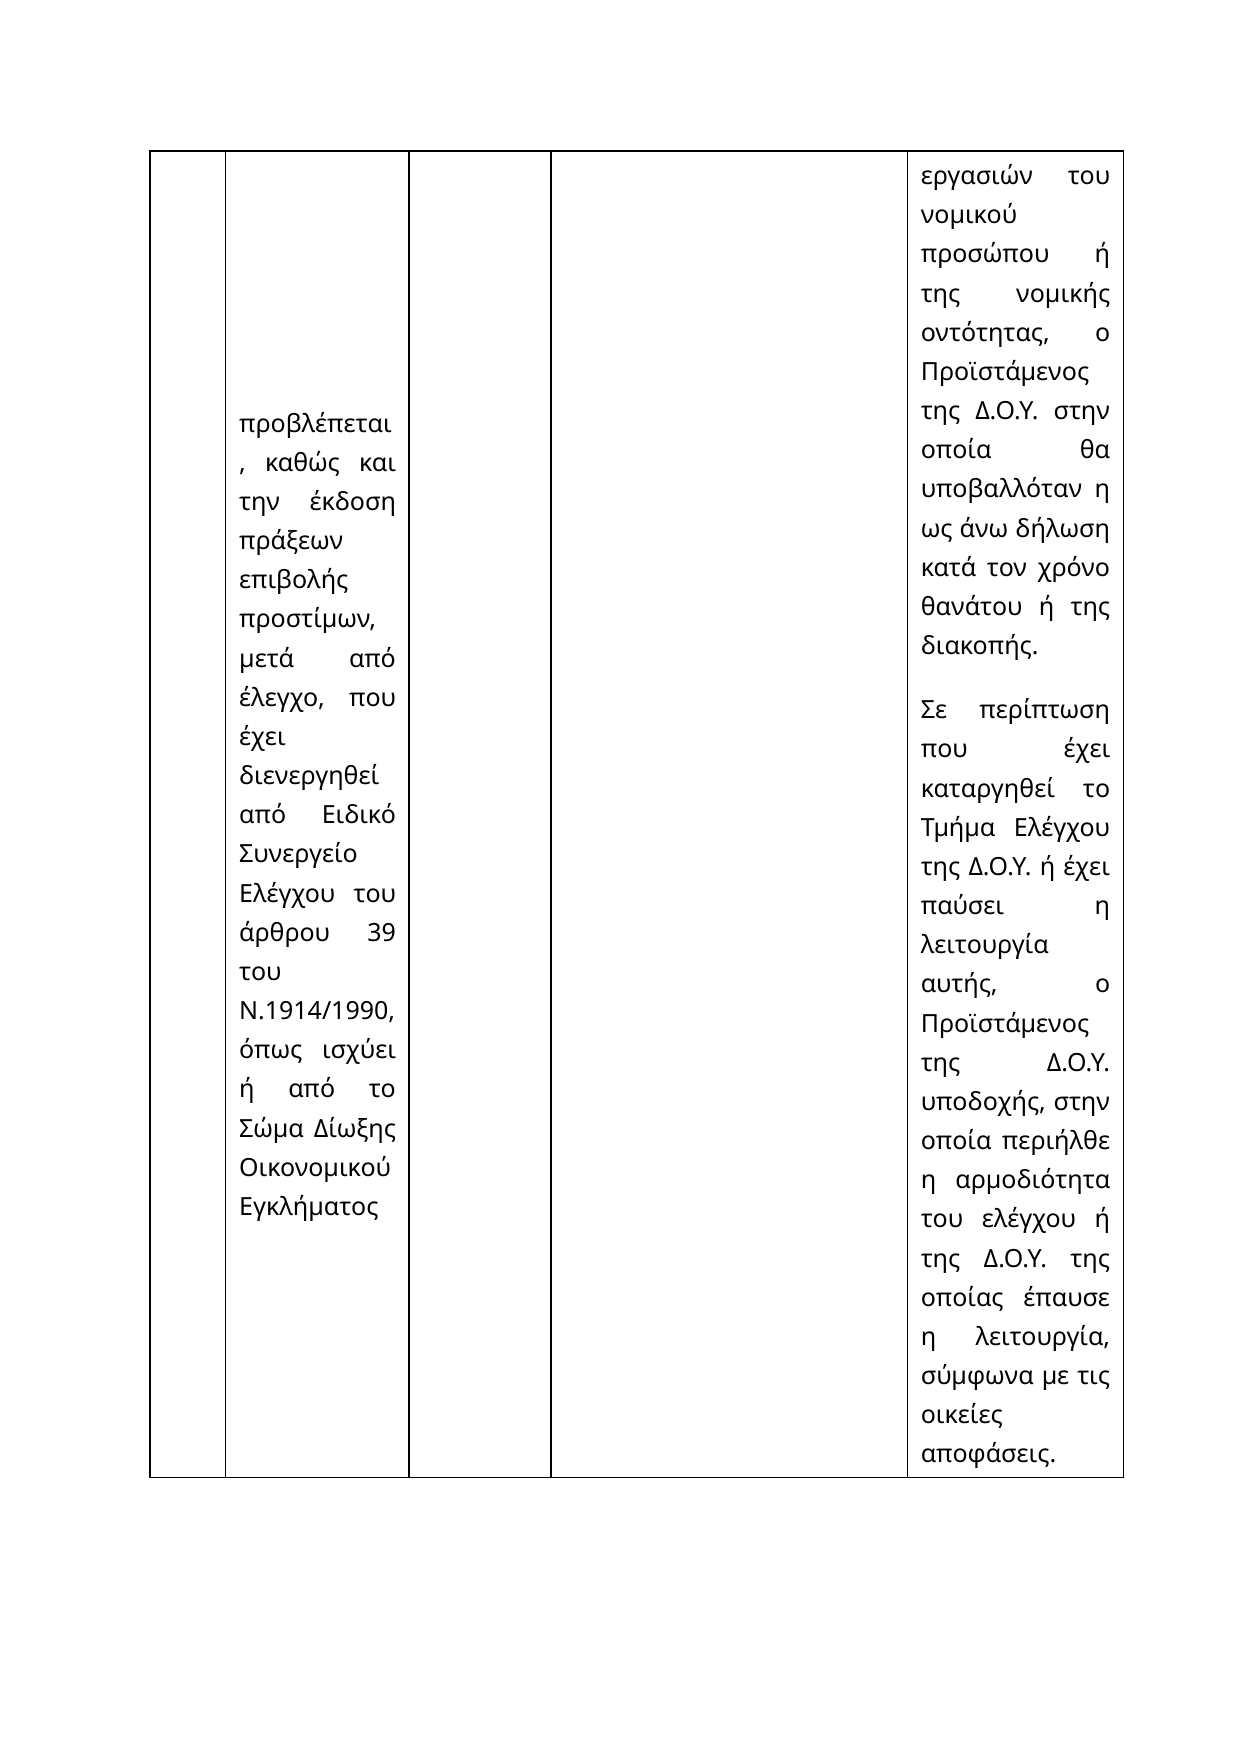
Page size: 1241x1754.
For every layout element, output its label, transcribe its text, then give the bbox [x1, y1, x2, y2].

table_cell εργασιών του νομικού προσώπου ή της νομικής οντότητας, ο Προϊστάμενος της Δ.Ο.Υ. στην οποία θα υποβαλλόταν η ως άνω δήλωση κατά τον χρόνο θανάτου ή της διακοπής. Σε περίπτωση που έχει καταργηθεί το Τμήμα Ελέγχου της Δ.Ο.Υ. ή έχει παύσει η λειτουργία αυτής, ο Προϊστάμενος της Δ.Ο.Υ. υποδοχής, στην οποία περιήλθε η αρμοδιότητα του ελέγχου ή της Δ.Ο.Υ. της οποίας έπαυσε η λειτουργία, σύμφωνα με τις οικείες αποφάσεις. [908, 152, 1123, 1476]
table_cell [151, 152, 225, 1476]
table_cell [552, 152, 907, 1476]
table_cell προβλέπεται, καθώς και την έκδοση πράξεων επιβολής προστίμων, μετά από έλεγχο, που έχει διενεργηθεί από Ειδικό Συνεργείο Ελέγχου του άρθρου 39 του Ν.1914/1990, όπως ισχύει ή από το Σώμα Δίωξης Οικονομικού Εγκλήματος [226, 152, 408, 1476]
table_cell [410, 152, 550, 1476]
